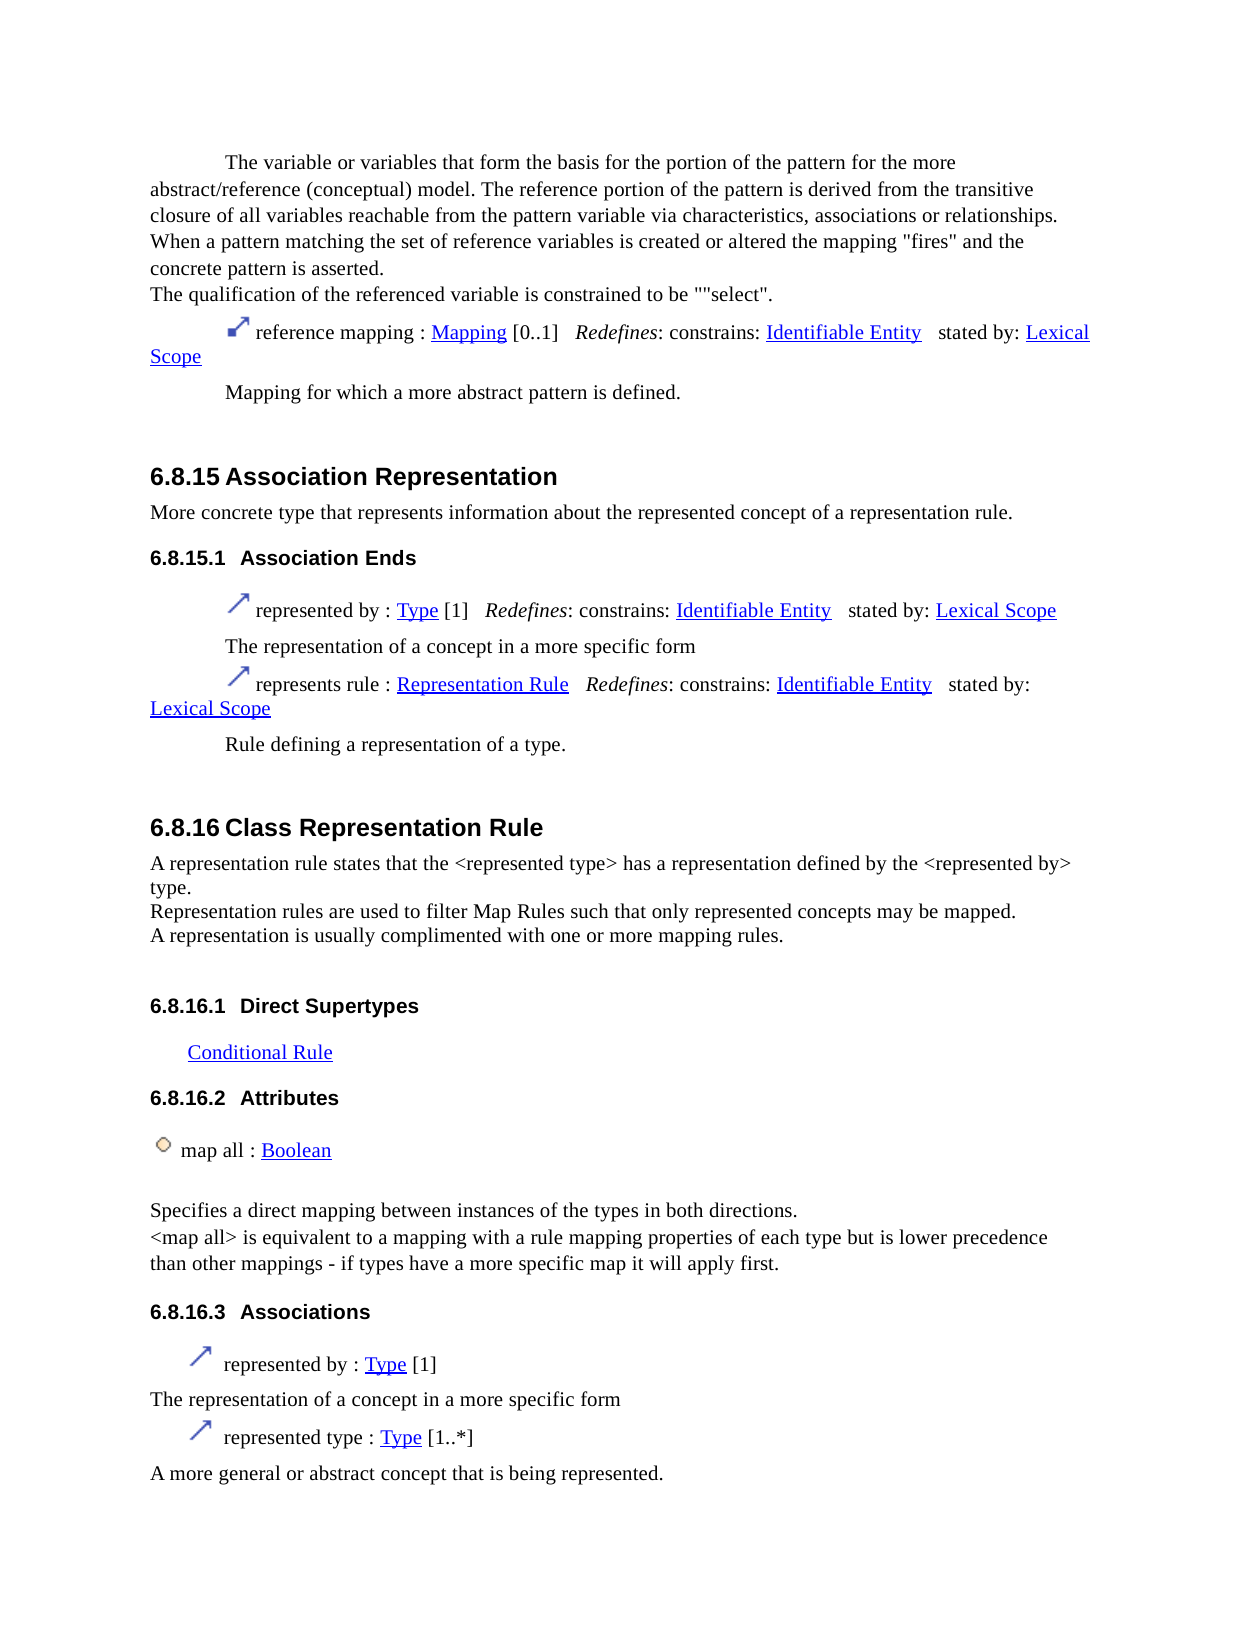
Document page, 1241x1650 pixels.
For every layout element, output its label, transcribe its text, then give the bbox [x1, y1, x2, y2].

text A more general or abstract concept that is being represented. [150, 1461, 1090, 1485]
picture [187, 1419, 213, 1445]
text Conditional Rule [187, 1040, 1090, 1064]
text represents rule : Representation Rule Redefines: constrains: Identifiable Entity stated by: Lexical Scope [150, 666, 1090, 719]
subtitle Association Representation [150, 462, 1090, 491]
text The representation of a concept in a more specific form [150, 633, 1090, 658]
subtitle Attributes [150, 1086, 1090, 1110]
text reference mapping : Mapping [0..1] Redefines: constrains: Identifiable Entity stated by: Lexical Scope [150, 315, 1090, 368]
text Mapping for which a more abstract pattern is defined. [150, 380, 1090, 404]
picture [225, 592, 251, 618]
text A representation rule states that the <represented type> has a representation defined by the <represented by> type. Representation rules are used to filter Map Rules such that only represented concepts may be mapped. A representation is usually complimented with one or more mapping rules. [150, 851, 1090, 971]
picture [150, 1131, 176, 1157]
picture [225, 665, 251, 691]
subtitle Direct Supertypes [150, 994, 1090, 1018]
text map all : Boolean [150, 1132, 1090, 1162]
text represented type : Type [1..*] [187, 1420, 1090, 1449]
subtitle Class Representation Rule [150, 813, 1090, 842]
text represented by : Type [1] Redefines: constrains: Identifiable Entity stated by: Lexical Scope [150, 592, 1090, 622]
text Specifies a direct mapping between instances of the types in both directions. <map all> is equivalent to a mapping with a rule mapping properties of each type but is lower precedence than other mappings - if types have a more specific map it will apply first. [150, 1198, 1090, 1275]
picture [187, 1345, 213, 1371]
subtitle Association Ends [150, 546, 1090, 570]
picture [225, 314, 251, 340]
subtitle Associations [150, 1300, 1090, 1324]
text Rule defining a representation of a type. [150, 731, 1090, 755]
text The variable or variables that form the basis for the portion of the pattern for the more abstract/reference (conceptual) model. The reference portion of the pattern is derived from the transitive closure of all variables reachable from the pattern variable via characteristics, associations or relationships. When a pattern matching the set of reference variables is created or altered the mapping "fires" and the concrete pattern is asserted. The qualification of the referenced variable is constrained to be ""select". [150, 150, 1090, 306]
text More concrete type that represents information about the represented concept of a representation rule. [150, 500, 1090, 524]
text The representation of a concept in a more specific form [150, 1387, 1090, 1411]
text represented by : Type [1] [187, 1346, 1090, 1376]
